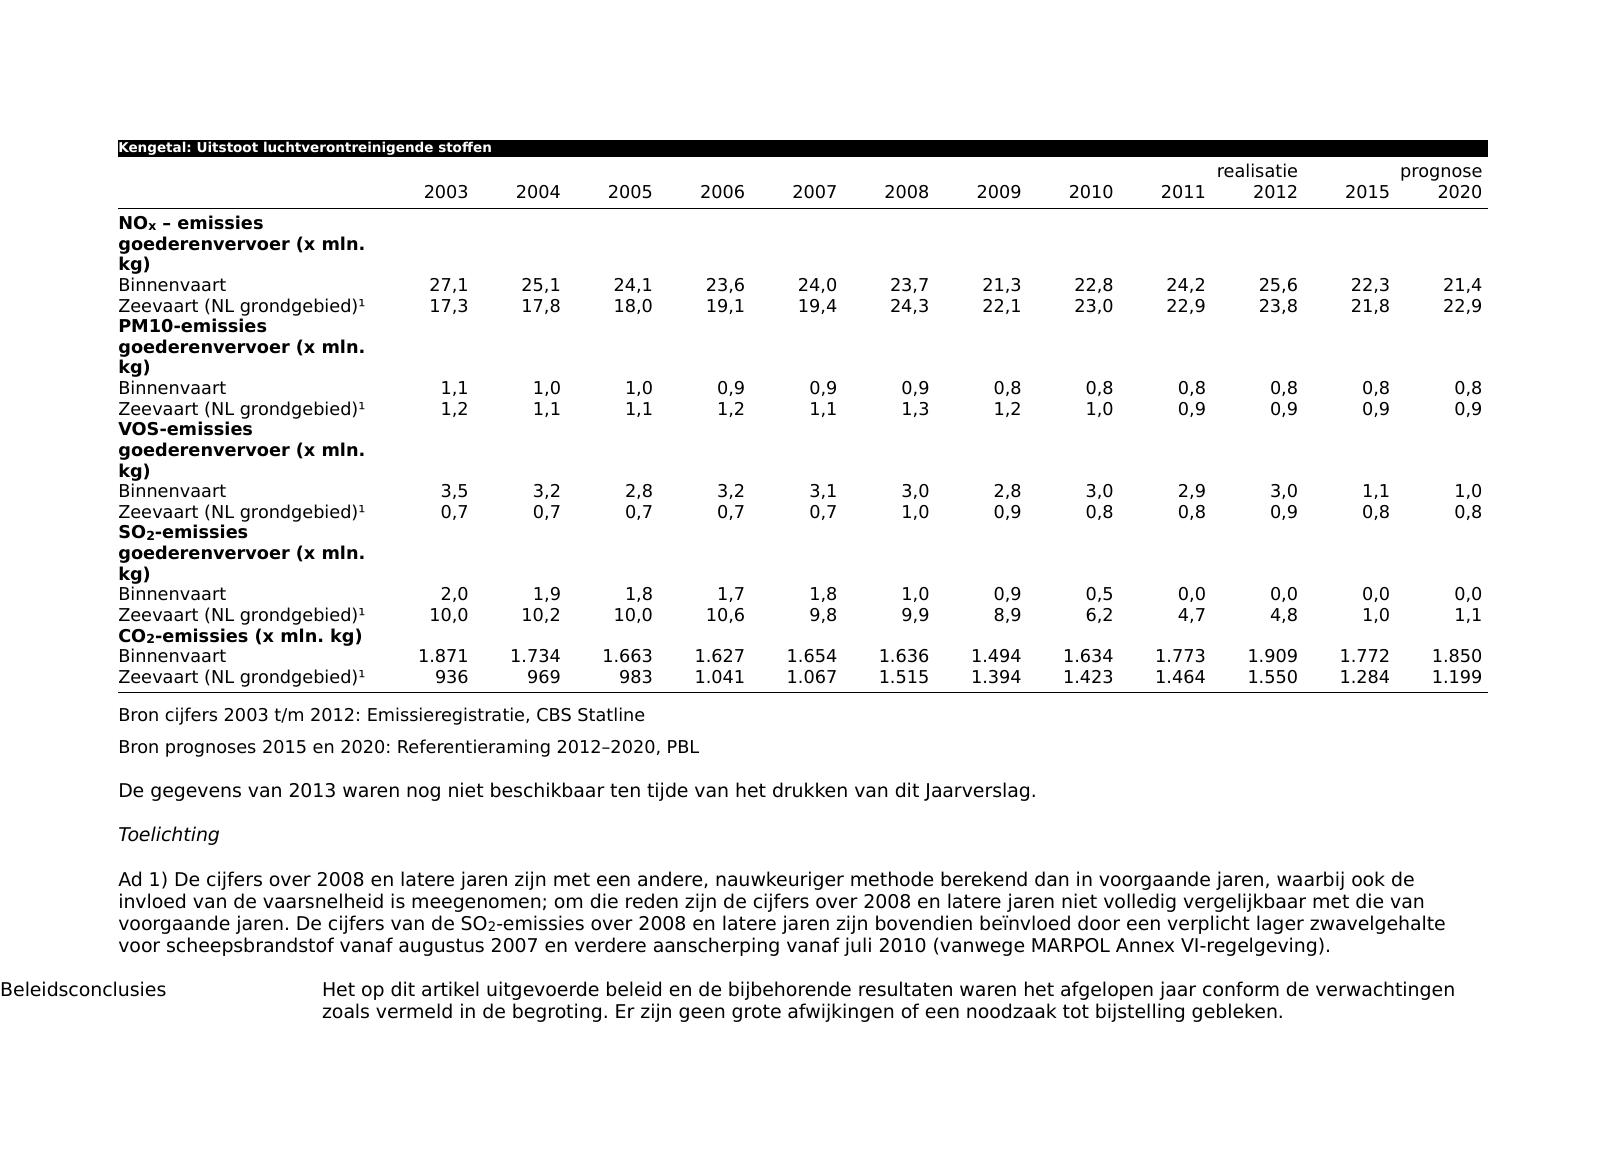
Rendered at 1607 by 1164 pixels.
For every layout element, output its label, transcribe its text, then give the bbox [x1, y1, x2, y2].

table_cell [751, 209, 843, 275]
table_cell 10,0 [382, 605, 474, 626]
table_cell [843, 626, 935, 646]
table_cell [1212, 523, 1304, 584]
table_cell 19,4 [751, 296, 843, 316]
table_cell 0,5 [1027, 584, 1119, 605]
table_cell [567, 316, 659, 378]
table_cell Binnenvaart [118, 646, 382, 667]
table_cell [1304, 419, 1396, 481]
table_cell 19,1 [659, 296, 751, 316]
table_cell [935, 626, 1027, 646]
table_cell 1.494 [935, 646, 1027, 667]
table_cell 1.199 [1396, 667, 1488, 692]
table_cell [382, 209, 474, 275]
table_cell 0,9 [1212, 502, 1304, 522]
table_cell [1027, 209, 1119, 275]
table_cell 0,9 [1304, 399, 1396, 419]
table_cell [1304, 626, 1396, 646]
table_cell 24,2 [1119, 275, 1212, 296]
table_cell 3,2 [659, 481, 751, 502]
table_cell 1.871 [382, 646, 474, 667]
table_cell 0,8 [1027, 502, 1119, 522]
table_cell 24,1 [567, 275, 659, 296]
table_cell 2003 [382, 182, 474, 207]
table_cell 6,2 [1027, 605, 1119, 626]
table_cell [659, 209, 751, 275]
table_cell [751, 626, 843, 646]
table_cell 0,7 [382, 502, 474, 522]
table_cell 0,8 [1119, 502, 1212, 522]
table_cell 1,1 [1396, 605, 1488, 626]
table_cell Zeevaart (NL grondgebied)¹ [118, 296, 382, 316]
table_cell Zeevaart (NL grondgebied)¹ [118, 605, 382, 626]
table_cell 1.634 [1027, 646, 1119, 667]
table_cell [659, 419, 751, 481]
table_cell [751, 316, 843, 378]
table_cell [843, 316, 935, 378]
table_cell 23,7 [843, 275, 935, 296]
table_cell prognose [1304, 157, 1488, 182]
table_cell 18,0 [567, 296, 659, 316]
table_cell 1.654 [751, 646, 843, 667]
table_cell 2005 [567, 182, 659, 207]
table_cell 1.423 [1027, 667, 1119, 692]
table_cell 22,1 [935, 296, 1027, 316]
table_cell [474, 523, 567, 584]
table_cell 0,7 [659, 502, 751, 522]
table_cell [474, 419, 567, 481]
table_cell 1,0 [567, 378, 659, 399]
table_cell 0,9 [1119, 399, 1212, 419]
table_cell 0,0 [1304, 584, 1396, 605]
table_cell 0,7 [567, 502, 659, 522]
table_cell 1.850 [1396, 646, 1488, 667]
table_cell 1,8 [567, 584, 659, 605]
table_cell [118, 182, 382, 207]
table_cell [474, 316, 567, 378]
table_cell [474, 626, 567, 646]
table_cell PM10-emissies goederenvervoer (x mln. kg) [118, 316, 382, 378]
table_cell 1.663 [567, 646, 659, 667]
table_cell 2,8 [567, 481, 659, 502]
table_cell 0,0 [1119, 584, 1212, 605]
table_cell 0,8 [1027, 378, 1119, 399]
table_cell [1119, 523, 1212, 584]
text Ad 1) De cijfers over 2008 en latere jaren zijn met een andere, nauwkeuriger methode berekend dan in voorgaande jaren, waarbij ook de invloed van de vaarsnelheid is meegenomen; om die reden zijn de cijfers over 2008 en latere jaren niet volledig vergelijkbaar met die van voorgaande jaren. De cijfers van de SO2-emissies over 2008 en latere jaren zijn bovendien beïnvloed door een verplicht lager zwavelgehalte voor scheepsbrandstof vanaf augustus 2007 en verdere aanscherping vanaf juli 2010 (vanwege MARPOL Annex VI-regelgeving). [118, 868, 1488, 956]
table_cell 2,0 [382, 584, 474, 605]
table_cell 1.627 [659, 646, 751, 667]
table_cell [1396, 626, 1488, 646]
text Het op dit artikel uitgevoerde beleid en de bijbehorende resultaten waren het afgelopen jaar conform de verwachtingen zoals vermeld in de begroting. Er zijn geen grote afwijkingen of een noodzaak tot bijstelling gebleken. [0, 979, 1488, 1023]
table_cell 2008 [843, 182, 935, 207]
table_cell [1396, 419, 1488, 481]
table_cell 1,1 [382, 378, 474, 399]
table_cell Binnenvaart [118, 275, 382, 296]
table_cell 23,6 [659, 275, 751, 296]
table_cell 0,8 [1212, 378, 1304, 399]
table_cell 0,9 [935, 502, 1027, 522]
table_cell [935, 419, 1027, 481]
table_cell 0,0 [1396, 584, 1488, 605]
table_cell VOS-emissies goederenvervoer (x mln. kg) [118, 419, 382, 481]
table_cell 969 [474, 667, 567, 692]
table_cell 0,7 [474, 502, 567, 522]
table_cell [659, 523, 751, 584]
table_cell [1027, 419, 1119, 481]
table_cell [751, 419, 843, 481]
table_cell [1027, 626, 1119, 646]
table_cell [382, 523, 474, 584]
table_cell 1.772 [1304, 646, 1396, 667]
table_cell 1,9 [474, 584, 567, 605]
table_cell 1.041 [659, 667, 751, 692]
table_cell 0,8 [935, 378, 1027, 399]
table_cell 27,1 [382, 275, 474, 296]
table_cell 2,8 [935, 481, 1027, 502]
table_cell [843, 419, 935, 481]
table_cell [659, 316, 751, 378]
table_cell 8,9 [935, 605, 1027, 626]
table_cell 25,6 [1212, 275, 1304, 296]
table_cell 0,7 [751, 502, 843, 522]
table_cell 22,9 [1119, 296, 1212, 316]
table_cell [1304, 523, 1396, 584]
table_header Kengetal: Uitstoot luchtverontreinigende stoffen [118, 140, 1488, 156]
table_cell 2020 [1396, 182, 1488, 207]
table_cell 1.636 [843, 646, 935, 667]
table_cell 1,1 [474, 399, 567, 419]
table_cell [382, 626, 474, 646]
table_cell 1.067 [751, 667, 843, 692]
table_cell 21,8 [1304, 296, 1396, 316]
table_cell [1119, 626, 1212, 646]
table_cell 3,0 [1027, 481, 1119, 502]
table_cell 1,1 [1304, 481, 1396, 502]
table_cell [118, 157, 382, 182]
table_cell 0,8 [1396, 378, 1488, 399]
table_cell 1.909 [1212, 646, 1304, 667]
table_cell 2012 [1212, 182, 1304, 207]
table_cell 25,1 [474, 275, 567, 296]
table_cell 10,2 [474, 605, 567, 626]
table_cell [1212, 209, 1304, 275]
table_cell 10,6 [659, 605, 751, 626]
table_cell [382, 316, 474, 378]
table_cell CO2-emissies (x mln. kg) [118, 626, 382, 646]
table_cell [1027, 316, 1119, 378]
table_cell [1212, 626, 1304, 646]
table_cell 1.773 [1119, 646, 1212, 667]
table_cell 983 [567, 667, 659, 692]
text De gegevens van 2013 waren nog niet beschikbaar ten tijde van het drukken van dit Jaarverslag. [118, 780, 1488, 802]
table_cell [1396, 523, 1488, 584]
table_cell 17,3 [382, 296, 474, 316]
table_cell 0,8 [1304, 502, 1396, 522]
table_cell 10,0 [567, 605, 659, 626]
table_cell [567, 209, 659, 275]
table_cell 1,7 [659, 584, 751, 605]
table_cell 21,3 [935, 275, 1027, 296]
table_cell 23,0 [1027, 296, 1119, 316]
table_cell 2010 [1027, 182, 1119, 207]
table_cell 23,8 [1212, 296, 1304, 316]
table_cell [1396, 209, 1488, 275]
table_cell [1304, 316, 1396, 378]
table_cell 9,8 [751, 605, 843, 626]
table_cell 2,9 [1119, 481, 1212, 502]
table_cell 1,2 [935, 399, 1027, 419]
table_cell [1396, 316, 1488, 378]
table_cell 1,0 [1027, 399, 1119, 419]
table_cell Binnenvaart [118, 584, 382, 605]
table_cell 1.394 [935, 667, 1027, 692]
table_cell 1,2 [659, 399, 751, 419]
table_cell 2011 [1119, 182, 1212, 207]
table_cell Zeevaart (NL grondgebied)¹ [118, 667, 382, 692]
table_cell 0,8 [1396, 502, 1488, 522]
table_cell [1119, 316, 1212, 378]
table_cell 1,2 [382, 399, 474, 419]
table_cell 2009 [935, 182, 1027, 207]
table_cell 0,9 [1396, 399, 1488, 419]
table_cell 1,0 [474, 378, 567, 399]
table_cell [567, 626, 659, 646]
table_cell 1.464 [1119, 667, 1212, 692]
table_cell [1027, 523, 1119, 584]
table_cell 936 [382, 667, 474, 692]
table_cell 1.284 [1304, 667, 1396, 692]
subtitle Toelichting [118, 824, 1488, 846]
table_cell 22,9 [1396, 296, 1488, 316]
table_cell 1,1 [751, 399, 843, 419]
table_cell 4,8 [1212, 605, 1304, 626]
table_cell 24,0 [751, 275, 843, 296]
table_cell Bron cijfers 2003 t/m 2012: Emissieregistratie, CBS Statline Bron prognoses 2015 en 2020: Referentieraming 2012–2020, PBL [118, 693, 1488, 758]
table_cell NOx – emissies goederenvervoer (x mln. kg) [118, 209, 382, 275]
table_cell Binnenvaart [118, 481, 382, 502]
table_cell 2007 [751, 182, 843, 207]
table_cell 0,9 [659, 378, 751, 399]
table_cell 0,0 [1212, 584, 1304, 605]
table_cell [1119, 419, 1212, 481]
table_cell 3,2 [474, 481, 567, 502]
table_cell 4,7 [1119, 605, 1212, 626]
table_cell [843, 209, 935, 275]
table_cell 3,5 [382, 481, 474, 502]
table_cell [1212, 316, 1304, 378]
table_cell 2006 [659, 182, 751, 207]
table_cell 22,8 [1027, 275, 1119, 296]
table_cell [474, 209, 567, 275]
table_cell 2015 [1304, 182, 1396, 207]
table_cell 1,8 [751, 584, 843, 605]
table_cell 24,3 [843, 296, 935, 316]
table_cell 1,0 [843, 584, 935, 605]
table_cell [1304, 209, 1396, 275]
table_cell 9,9 [843, 605, 935, 626]
text Beleidsconclusies [0, 979, 322, 1001]
table_cell [1119, 209, 1212, 275]
table_cell [935, 209, 1027, 275]
table_cell 3,0 [843, 481, 935, 502]
table_cell Binnenvaart [118, 378, 382, 399]
table_cell [659, 626, 751, 646]
table_cell 1,1 [567, 399, 659, 419]
table_cell 17,8 [474, 296, 567, 316]
table_cell 1,0 [1304, 605, 1396, 626]
table_cell 0,8 [1119, 378, 1212, 399]
table_cell 1,0 [1396, 481, 1488, 502]
table_cell Zeevaart (NL grondgebied)¹ [118, 399, 382, 419]
table_cell [935, 523, 1027, 584]
table_cell Zeevaart (NL grondgebied)¹ [118, 502, 382, 522]
table_cell 3,0 [1212, 481, 1304, 502]
table_cell 1.734 [474, 646, 567, 667]
table_cell [935, 316, 1027, 378]
table_cell 0,8 [1304, 378, 1396, 399]
table_cell 0,9 [843, 378, 935, 399]
table_cell 0,9 [751, 378, 843, 399]
table_cell [751, 523, 843, 584]
table_cell 22,3 [1304, 275, 1396, 296]
table_cell SO2-emissies goederenvervoer (x mln. kg) [118, 523, 382, 584]
table_cell 3,1 [751, 481, 843, 502]
table_cell 0,9 [935, 584, 1027, 605]
table_cell [1212, 419, 1304, 481]
table_cell [567, 523, 659, 584]
table_cell realisatie [382, 157, 1304, 182]
table_cell 0,9 [1212, 399, 1304, 419]
table_cell 1,3 [843, 399, 935, 419]
table_cell [843, 523, 935, 584]
table_cell 21,4 [1396, 275, 1488, 296]
table_cell 1,0 [843, 502, 935, 522]
table_cell 2004 [474, 182, 567, 207]
table_cell 1.515 [843, 667, 935, 692]
table_cell 1.550 [1212, 667, 1304, 692]
table_cell [567, 419, 659, 481]
table_cell [382, 419, 474, 481]
